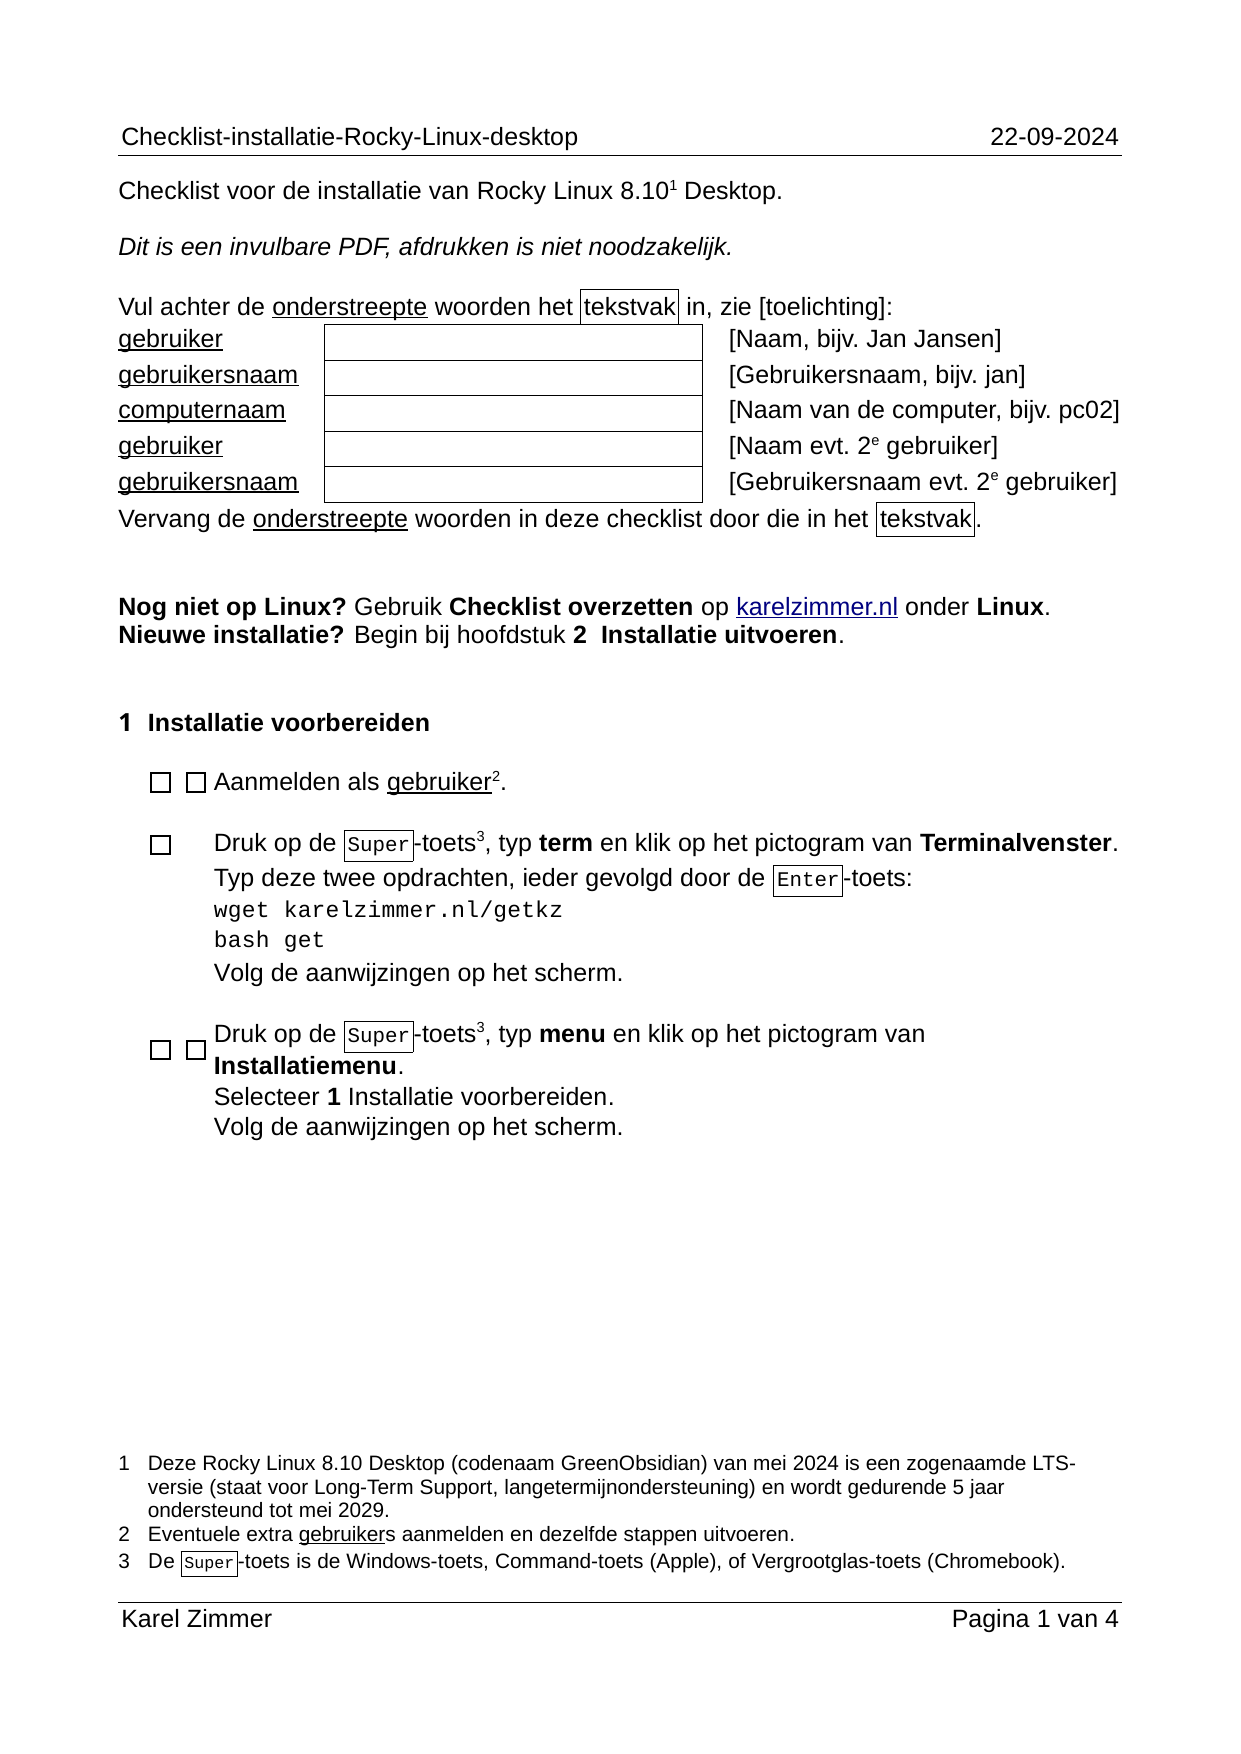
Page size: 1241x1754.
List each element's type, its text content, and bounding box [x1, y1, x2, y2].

text in, zie [toelichting]: [679, 289, 1122, 324]
table_cell [177, 1112, 213, 1142]
table_cell [118, 1112, 142, 1142]
table_cell Volg de aanwijzingen op het scherm. [213, 958, 1122, 988]
text Vervang de ONDERSTREEPTE woorden in deze checklist door die in het [118, 502, 876, 537]
table_cell [177, 828, 213, 862]
table_cell [177, 988, 213, 1018]
text . [975, 502, 1122, 537]
text GEBRUIKERSNaaM [118, 466, 324, 502]
table_header [177, 767, 213, 797]
text GEBRUIKER [118, 324, 324, 360]
text [Gebruikersnaam, bijv. jan] [703, 360, 1122, 395]
table_cell Druk op de Super-toets3, typ menu en klik op het pictogram van Installatiemenu. [213, 1019, 1122, 1081]
table_cell [177, 863, 213, 897]
table_cell [177, 897, 213, 928]
text gebruikersnaam [118, 360, 324, 395]
list Installatie voorbereiden [118, 705, 1122, 739]
text [Naam, bijv. Jan Jansen] [703, 324, 1122, 360]
table_cell [118, 958, 142, 988]
table_cell [213, 798, 1122, 828]
text Nog niet op Linux? Gebruik Checklist overzetten op karelzimmer.nl onder Linux. [118, 593, 1122, 621]
table_cell [142, 988, 177, 1018]
table_cell [142, 1112, 177, 1142]
table_cell wget karelzimmer.nl/getkz [213, 897, 1122, 928]
table_cell [118, 928, 142, 958]
table_cell [118, 863, 142, 897]
table_cell bash get [213, 928, 1122, 958]
table_cell [118, 1019, 142, 1081]
table_cell Volg de aanwijzingen op het scherm. [213, 1112, 1122, 1142]
text COMPUTERNAAM [118, 395, 324, 431]
table_cell [142, 958, 177, 988]
text [Gebruikersnaam evt. 2e gebruiker] [703, 466, 1122, 502]
table_cell [142, 798, 177, 828]
table_header [118, 767, 142, 797]
table_cell [118, 1081, 142, 1112]
table_cell [177, 798, 213, 828]
table_cell [213, 988, 1122, 1018]
text GEBRUIKER [118, 431, 324, 466]
table_header Aanmelden als gebruiker. [213, 767, 1122, 797]
text [Naam van de computer, bijv. pc02] [703, 395, 1122, 431]
table_cell [142, 828, 177, 862]
text Deze Rocky Linux 8.10 Desktop (codenaam GreenObsidian) van mei 2024 is een zogenaamde LTS-versie (staat voor Long-Term Support, langetermijnondersteuning) en wordt gedurende 5 jaar ondersteund tot mei 2029. [118, 1452, 1122, 1522]
table_cell [142, 1081, 177, 1112]
table_cell [142, 897, 177, 928]
table_cell [118, 988, 142, 1018]
table_cell [118, 897, 142, 928]
text Nieuwe installatie? Begin bij hoofdstuk 2 Installatie uitvoeren. [118, 621, 1122, 649]
text tekstvak [581, 290, 678, 324]
table_header [142, 767, 177, 797]
text Dit is een invulbare PDF, afdrukken is niet noodzakelijk. [118, 233, 1122, 261]
table_cell [177, 928, 213, 958]
table_cell Druk op de Super-toets, typ term en klik op het pictogram van Terminalvenster. [213, 828, 1122, 862]
table_cell [142, 928, 177, 958]
table_cell [177, 958, 213, 988]
text tekstvak [877, 503, 974, 536]
table_cell Selecteer 1 Installatie voorbereiden. [213, 1081, 1122, 1112]
table_cell [177, 1081, 213, 1112]
table_cell Typ deze twee opdrachten, ieder gevolgd door de Enter-toets: [213, 863, 1122, 897]
text Checklist voor de installatie van Rocky Linux 8.10 Desktop. [118, 177, 1122, 205]
table_cell [118, 798, 142, 828]
text Vul achter de ONDERSTREEPTE woorden het [118, 289, 580, 324]
table_cell [142, 863, 177, 897]
table_cell [177, 1019, 213, 1081]
table_cell [118, 828, 142, 862]
table_cell [142, 1019, 177, 1081]
text [Naam evt. 2e gebruiker] [703, 431, 1122, 466]
